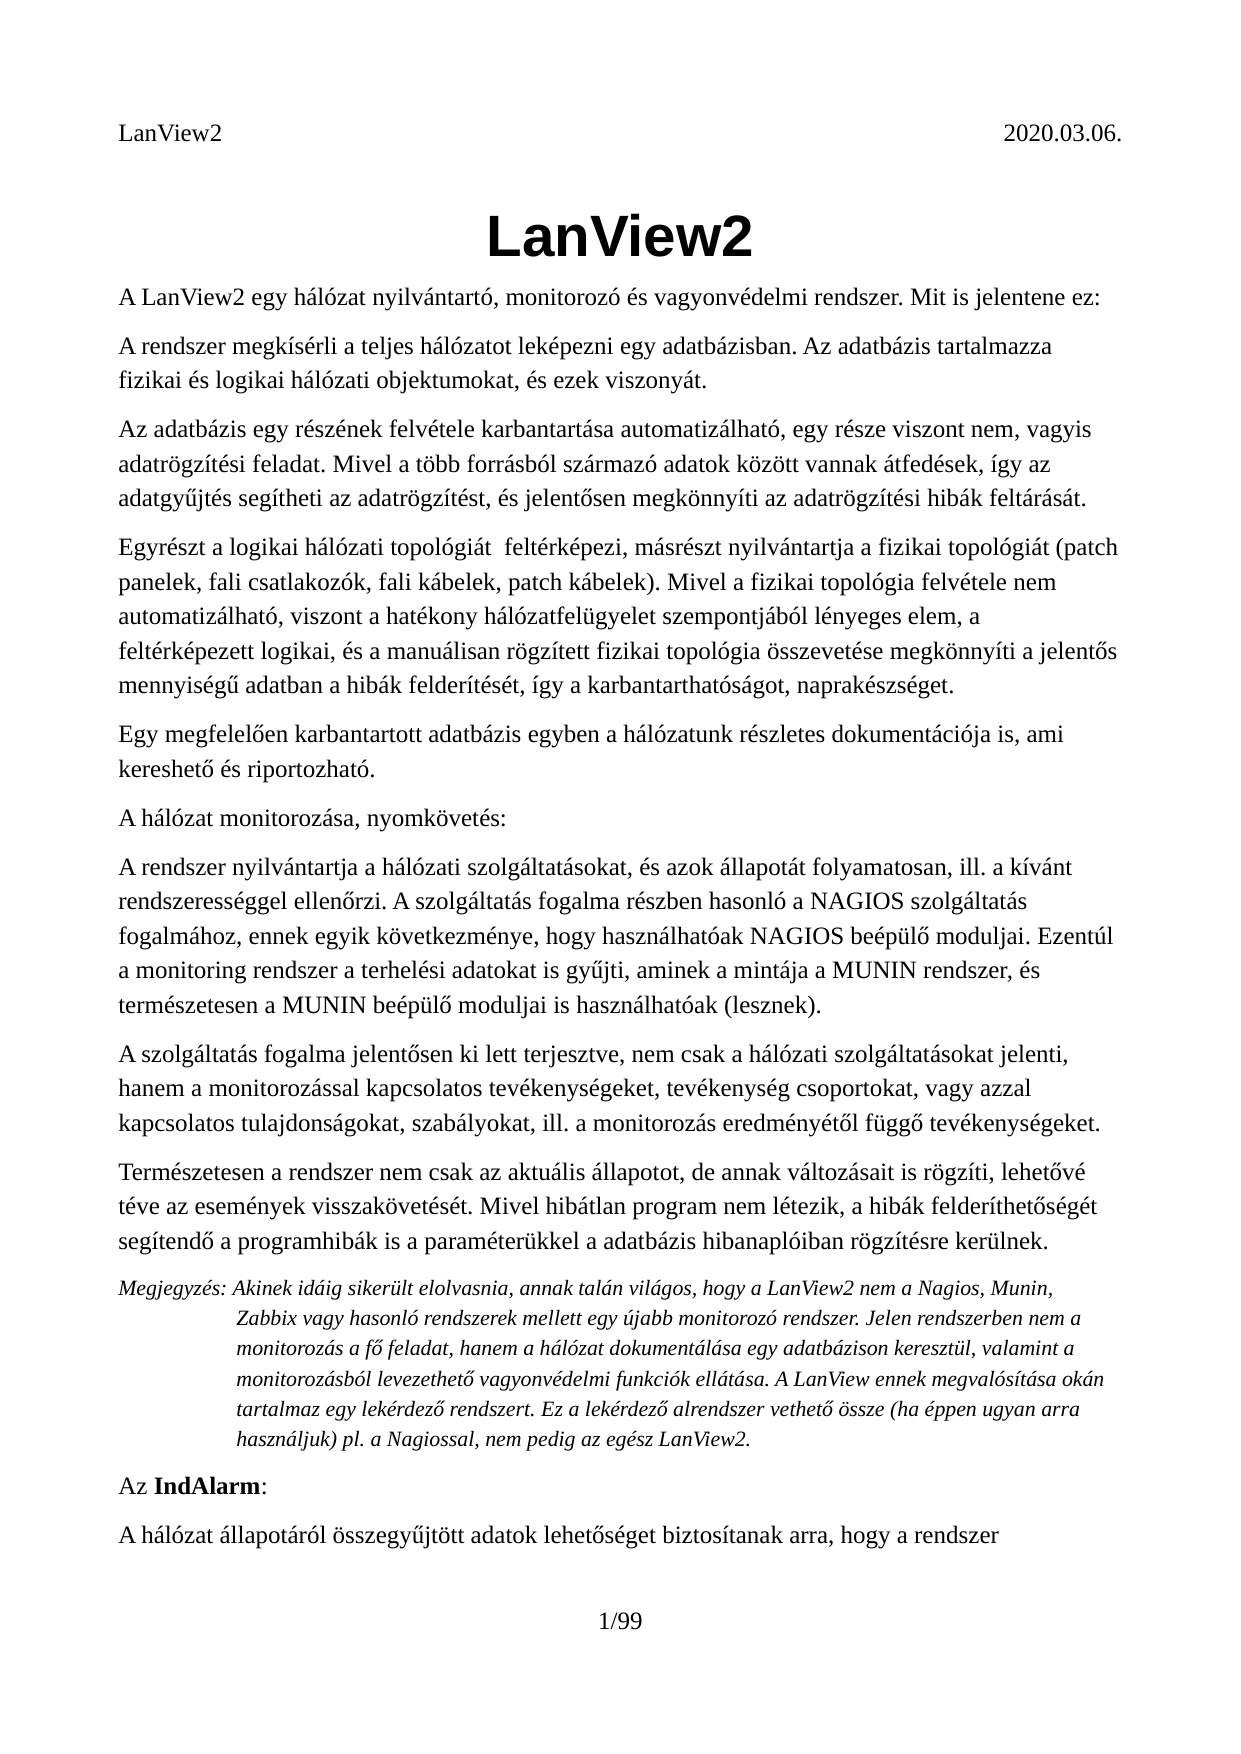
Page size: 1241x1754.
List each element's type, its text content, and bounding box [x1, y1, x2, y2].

text A szolgáltatás fogalma jelentősen ki lett terjesztve, nem csak a hálózati szolgáltatásokat jelenti, hanem a monitorozással kapcsolatos tevékenységeket, tevékenység csoportokat, vagy azzal kapcsolatos tulajdonságokat, szabályokat, ill. a monitorozás eredményétől függő tevékenységeket. [118, 1039, 1122, 1137]
text A LanView2 egy hálózat nyilvántartó, monitorozó és vagyonvédelmi rendszer. Mit is jelentene ez: [118, 282, 1122, 310]
text Természetesen a rendszer nem csak az aktuális állapotot, de annak változásait is rögzíti, lehetővé téve az események visszakövetését. Mivel hibátlan program nem létezik, a hibák felderíthetőségét segítendő a programhibák is a paraméterükkel a adatbázis hibanaplóiban rögzítésre kerülnek. [118, 1157, 1122, 1254]
text Egy megfelelően karbantartott adatbázis egyben a hálózatunk részletes dokumentációja is, ami kereshető és riportozható. [118, 719, 1122, 782]
text Megjegyzés: Akinek idáig sikerült elolvasnia, annak talán világos, hogy a LanView2 nem a Nagios, Munin, Zabbix vagy hasonló rendszerek mellett egy újabb monitorozó rendszer. Jelen rendszerben nem a monitorozás a fő feladat, hanem a hálózat dokumentálása egy adatbázison keresztül, valamint a monitorozásból levezethető vagyonvédelmi funkciók ellátása. A LanView ennek megvalósítása okán tartalmaz egy lekérdező rendszert. Ez a lekérdező alrendszer vethető össze (ha éppen ugyan arra használjuk) pl. a Nagiossal, nem pedig az egész LanView2. [118, 1275, 1122, 1451]
text Az IndAlarm: [118, 1471, 1122, 1499]
title LanView2 [118, 202, 1122, 269]
text A rendszer nyilvántartja a hálózati szolgáltatásokat, és azok állapotát folyamatosan, ill. a kívánt rendszerességgel ellenőrzi. A szolgáltatás fogalma részben hasonló a NAGIOS szolgáltatás fogalmához, ennek egyik következménye, hogy használhatóak NAGIOS beépülő moduljai. Ezentúl a monitoring rendszer a terhelési adatokat is gyűjti, aminek a mintája a MUNIN rendszer, és természetesen a MUNIN beépülő moduljai is használhatóak (lesznek). [118, 852, 1122, 1018]
text Az adatbázis egy részének felvétele karbantartása automatizálható, egy része viszont nem, vagyis adatrögzítési feladat. Mivel a több forrásból származó adatok között vannak átfedések, így az adatgyűjtés segítheti az adatrögzítést, és jelentősen megkönnyíti az adatrögzítési hibák feltárását. [118, 414, 1122, 512]
text A hálózat monitorozása, nyomkövetés: [118, 803, 1122, 832]
text A rendszer megkísérli a teljes hálózatot leképezni egy adatbázisban. Az adatbázis tartalmazza fizikai és logikai hálózati objektumokat, és ezek viszonyát. [118, 331, 1122, 394]
text Egyrészt a logikai hálózati topológiát feltérképezi, másrészt nyilvántartja a fizikai topológiát (patch panelek, fali csatlakozók, fali kábelek, patch kábelek). Mivel a fizikai topológia felvétele nem automatizálható, viszont a hatékony hálózatfelügyelet szempontjából lényeges elem, a feltérképezett logikai, és a manuálisan rögzített fizikai topológia összevetése megkönnyíti a jelentős mennyiségű adatban a hibák felderítését, így a karbantarthatóságot, naprakészséget. [118, 532, 1122, 699]
text A hálózat állapotáról összegyűjtött adatok lehetőséget biztosítanak arra, hogy a rendszer [118, 1520, 1122, 1548]
